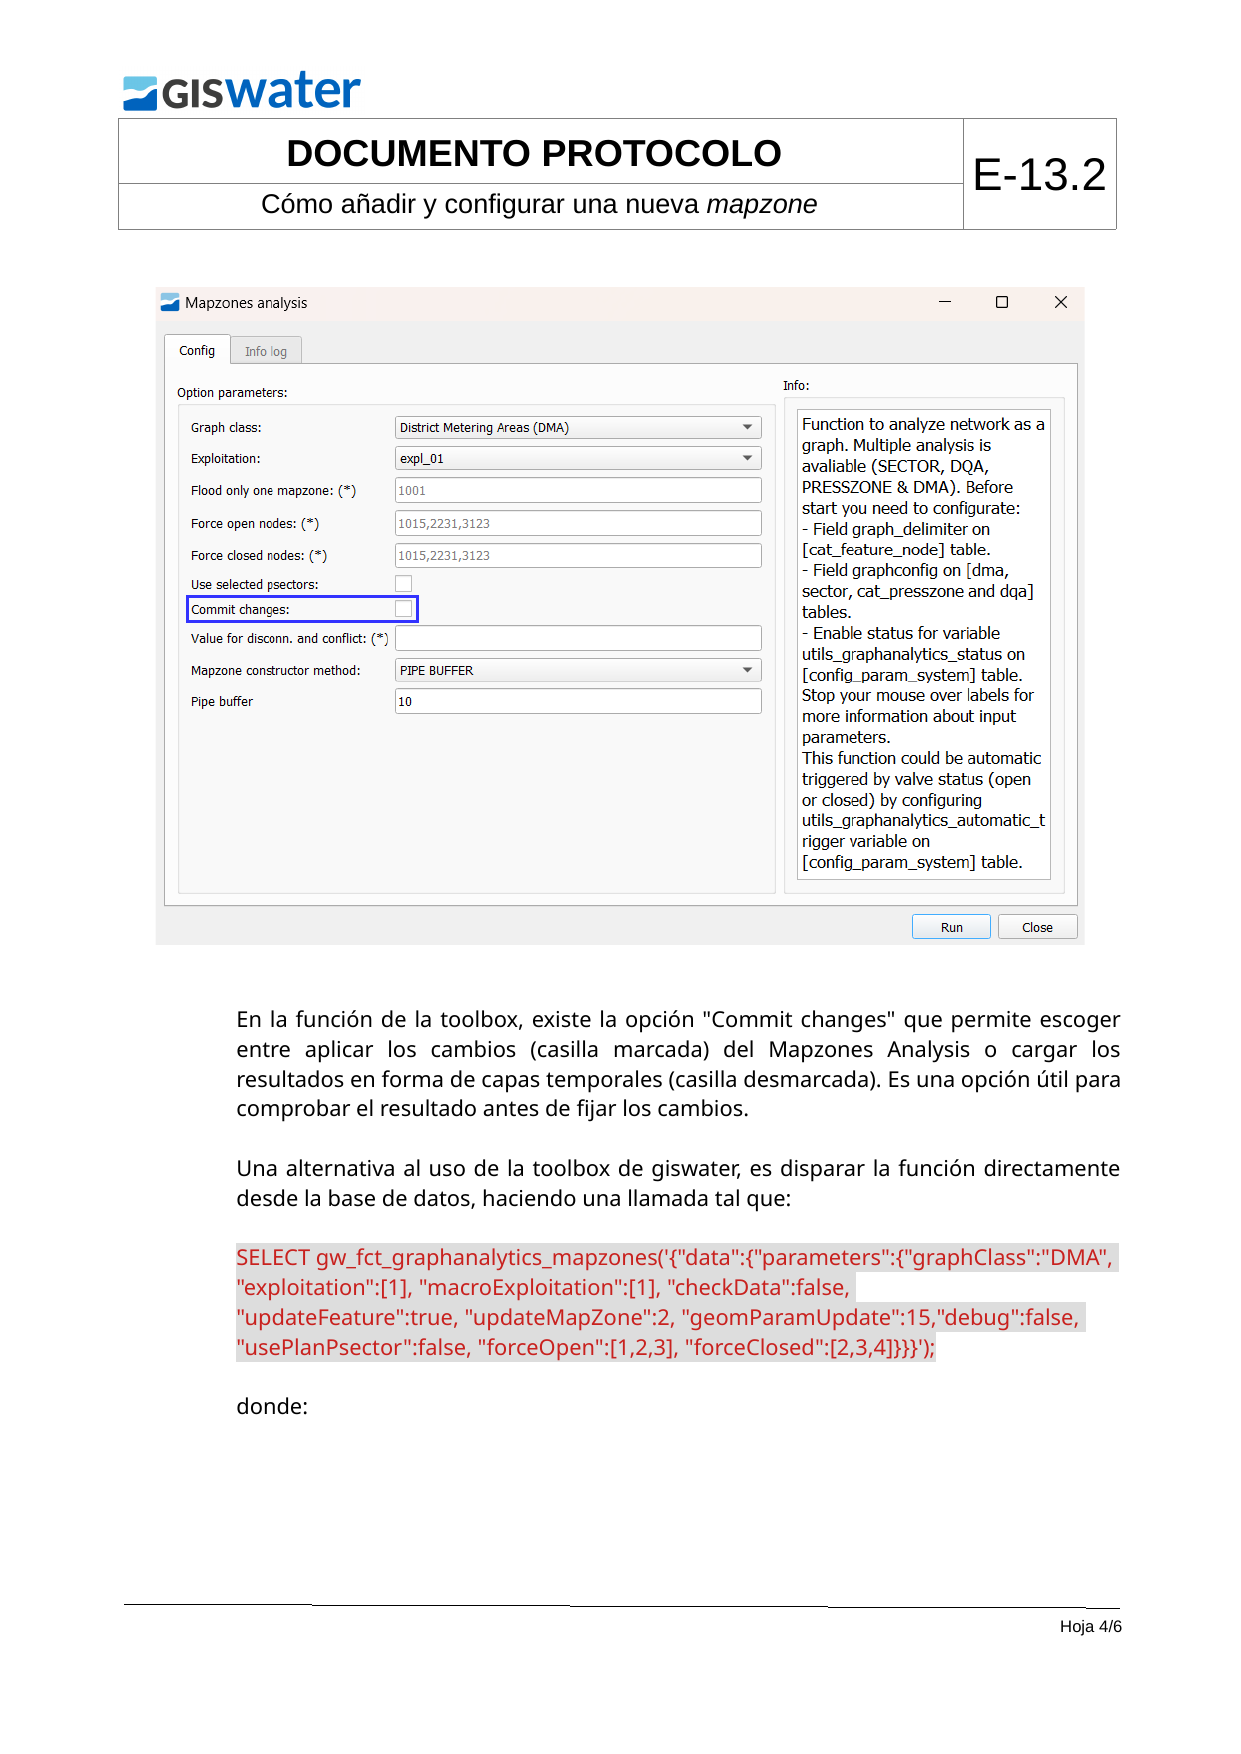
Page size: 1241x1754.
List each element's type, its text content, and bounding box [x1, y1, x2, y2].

list SELECT gw_fct_graphanalytics_mapzones('{"data":{"parameters":{"graphClass":"DMA", "exploitation":[1], "macroExploitation":[1], "checkData":false, [236, 1242, 1122, 1302]
picture [119, 66, 365, 115]
list donde: [236, 1391, 1122, 1421]
list En la función de la toolbox, existe la opción "Commit changes" que permite escoger entre aplicar los cambios (casilla marcada) del Mapzones Analysis o cargar los resultados en forma de capas temporales (casilla desmarcada). Es una opción útil para comprobar el resultado antes de fijar los cambios. [236, 1004, 1122, 1123]
list "updateFeature":true, "updateMapZone":2, "geomParamUpdate":15,"debug":false, "usePlanPsector":false, "forceOpen":[1,2,3], "forceClosed":[2,3,4]}}}'); [236, 1302, 1122, 1362]
picture [155, 287, 1085, 945]
list Una alternativa al uso de la toolbox de giswater, es disparar la función directamente desde la base de datos, haciendo una llamada tal que: [236, 1153, 1122, 1213]
